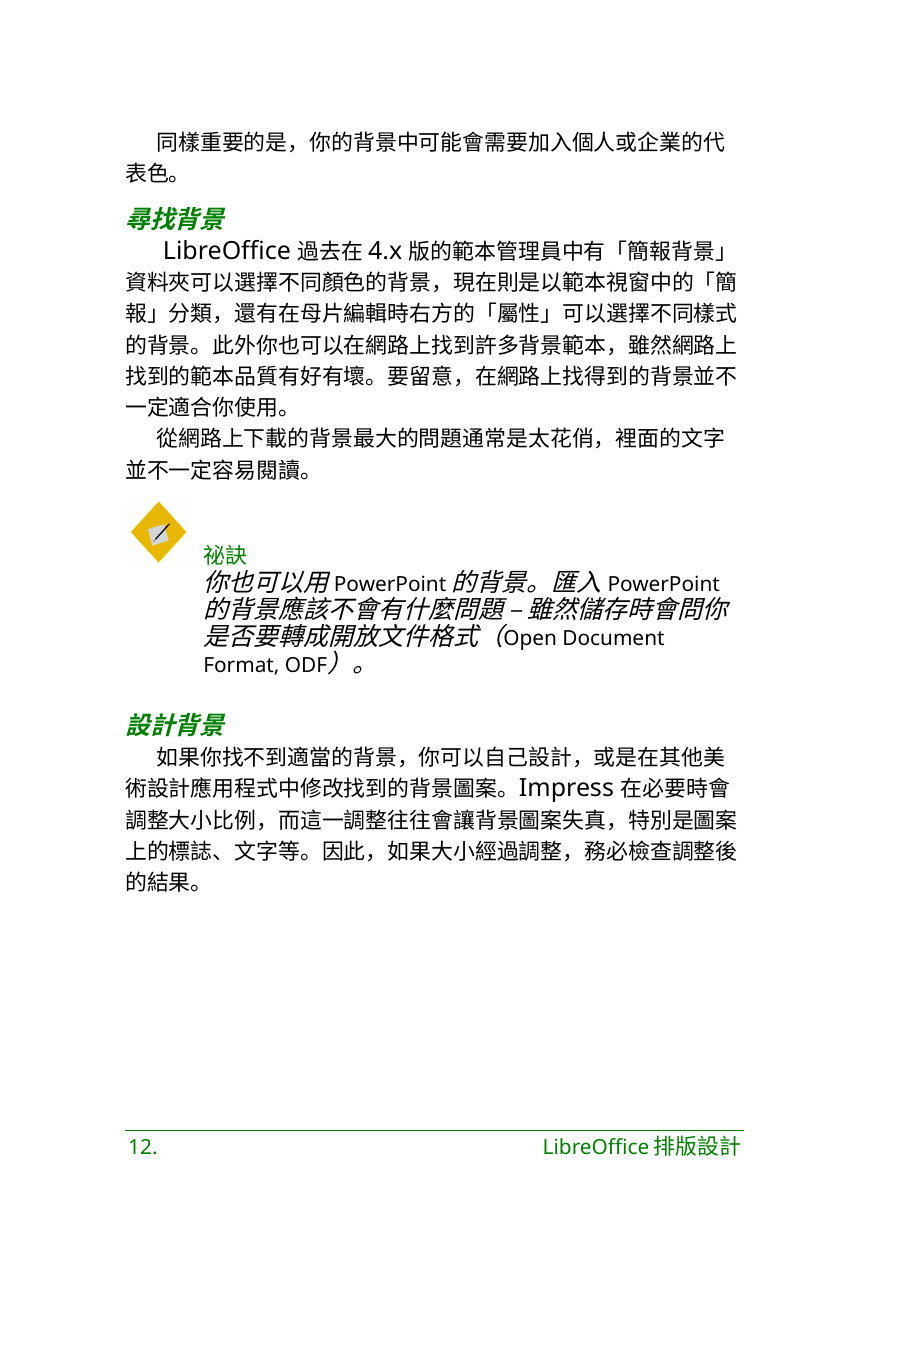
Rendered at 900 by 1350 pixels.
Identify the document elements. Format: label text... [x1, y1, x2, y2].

subtitle 尋找背景 [125, 203, 744, 234]
text LibreOffice 過去在 4.x 版的範本管理員中有「簡報背景」資料夾可以選擇不同顏色的背景，現在則是以範本視窗中的「簡報」分類，還有在母片編輯時右方的「屬性」可以選擇不同樣式的背景。此外你也可以在網路上找到許多背景範本，雖然網路上找到的範本品質有好有壞。要留意，在網路上找得到的背景並不一定適合你使用。 [125, 234, 744, 422]
text 你也可以用 PowerPoint 的背景。匯入 PowerPoint 的背景應該不會有什麼問題 – 雖然儲存時會問你是否要轉成開放文件格式（Open Document Format, ODF）。 [203, 570, 744, 678]
picture [126, 500, 189, 564]
list 祕訣 [125, 500, 744, 570]
text 從網路上下載的背景最大的問題通常是太花俏，裡面的文字並不一定容易閱讀。 [125, 422, 744, 484]
subtitle 設計背景 [125, 709, 744, 741]
text 同樣重要的是，你的背景中可能會需要加入個人或企業的代表色。 [125, 125, 744, 187]
text 如果你找不到適當的背景，你可以自己設計，或是在其他美術設計應用程式中修改找到的背景圖案。Impress 在必要時會調整大小比例，而這一調整往往會讓背景圖案失真，特別是圖案上的標誌、文字等。因此，如果大小經過調整，務必檢查調整後的結果。 [125, 741, 744, 897]
